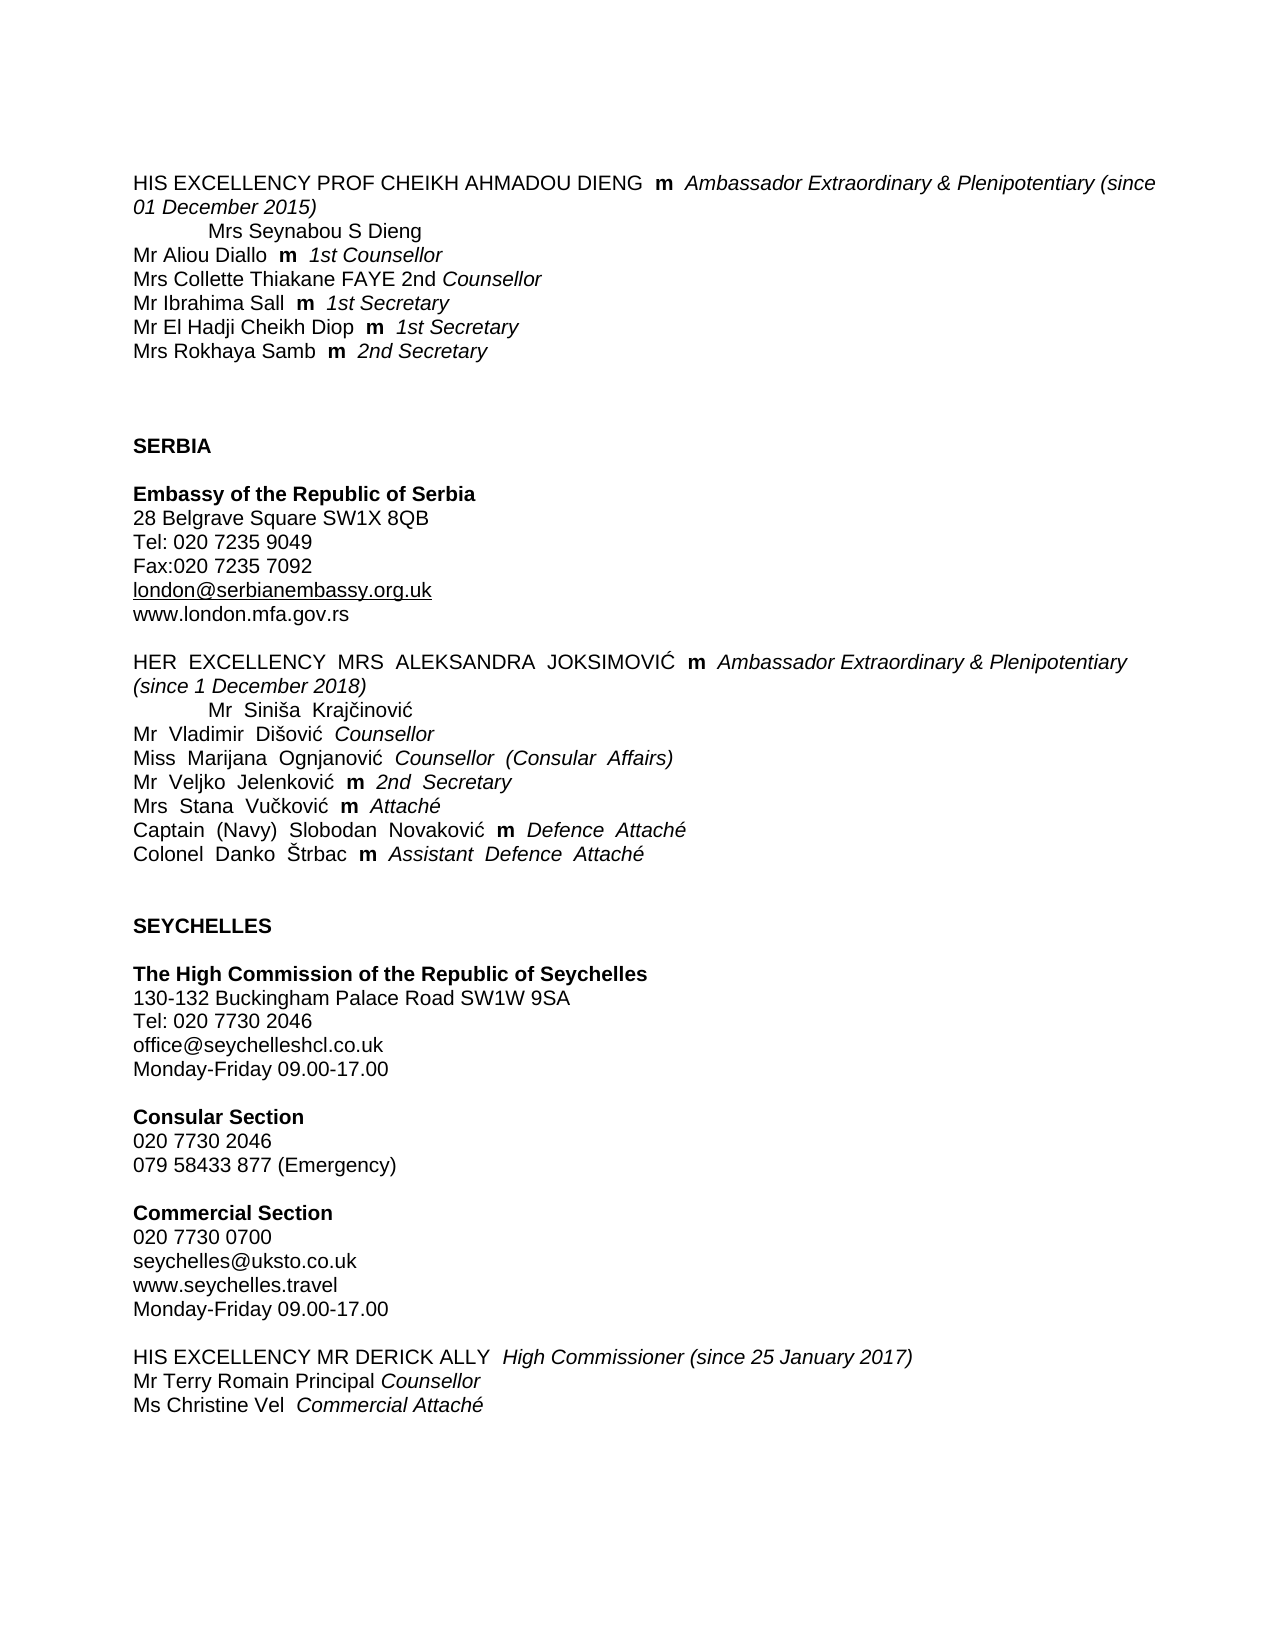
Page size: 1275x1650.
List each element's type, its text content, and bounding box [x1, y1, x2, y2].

text HIS EXCELLENCY MR DERICK ALLY High Commissioner (since 25 January 2017) [133, 1345, 1181, 1369]
text Mr Terry Romain Principal Counsellor [133, 1369, 1181, 1393]
text Monday-Friday 09.00-17.00 [133, 1057, 1181, 1081]
text www.london.mfa.gov.rs [133, 602, 1181, 626]
text Ms Christine Vel Commercial Attaché [133, 1393, 1181, 1417]
text Miss Marijana Ognjanović Counsellor (Consular Affairs) [133, 746, 1181, 770]
text Fax:020 7235 7092 [133, 554, 1181, 578]
text HER EXCELLENCY MRS ALEKSANDRA JOKSIMOVIĆ m Ambassador Extraordinary & Plenipotentiary (since 1 December 2018) [133, 650, 1181, 698]
text 079 58433 877 (Emergency) [133, 1153, 1181, 1177]
text 130-132 Buckingham Palace Road SW1W 9SA [133, 985, 1181, 1009]
text Tel: 020 7730 2046 [133, 1009, 1181, 1033]
text Mrs Collette Thiakane FAYE 2nd Counsellor [133, 267, 1181, 291]
text Mrs Rokhaya Samb m 2nd Secretary [133, 338, 1181, 362]
text The High Commission of the Republic of Seychelles [133, 961, 1181, 985]
text Consular Section [133, 1105, 1181, 1129]
text london@serbianembassy.org.uk [133, 578, 1181, 602]
text Commercial Section [133, 1201, 1181, 1225]
text Mrs Stana Vučković m Attaché [133, 794, 1181, 818]
text www.seychelles.travel [133, 1273, 1181, 1297]
text office@seychelleshcl.co.uk [133, 1033, 1181, 1057]
text SERBIA [133, 434, 1181, 458]
text Mr Ibrahima Sall m 1st Secretary [133, 291, 1181, 314]
text SEYCHELLES [133, 913, 1181, 937]
text seychelles@uksto.co.uk [133, 1249, 1181, 1273]
text 020 7730 2046 [133, 1129, 1181, 1153]
text Mr Veljko Jelenković m 2nd Secretary [133, 770, 1181, 794]
text Embassy of the Republic of Serbia [133, 482, 1181, 506]
text Colonel Danko Štrbac m Assistant Defence Attaché [133, 842, 1181, 866]
text Tel: 020 7235 9049 [133, 530, 1181, 554]
text Monday-Friday 09.00-17.00 [133, 1297, 1181, 1321]
text 28 Belgrave Square SW1X 8QB [133, 506, 1181, 530]
text HIS EXCELLENCY PROF CHEIKH AHMADOU DIENG m Ambassador Extraordinary & Plenipotentiary (since 01 December 2015) [133, 171, 1181, 219]
text Mr Aliou Diallo m 1st Counsellor [133, 243, 1181, 267]
text 020 7730 0700 [133, 1225, 1181, 1249]
text Mrs Seynabou S Dieng [133, 219, 1181, 243]
text Mr Vladimir Dišović Counsellor [133, 722, 1181, 746]
text Mr Siniša Krajčinović [133, 698, 1181, 722]
text Mr El Hadji Cheikh Diop m 1st Secretary [133, 314, 1181, 338]
text Captain (Navy) Slobodan Novaković m Defence Attaché [133, 818, 1181, 842]
